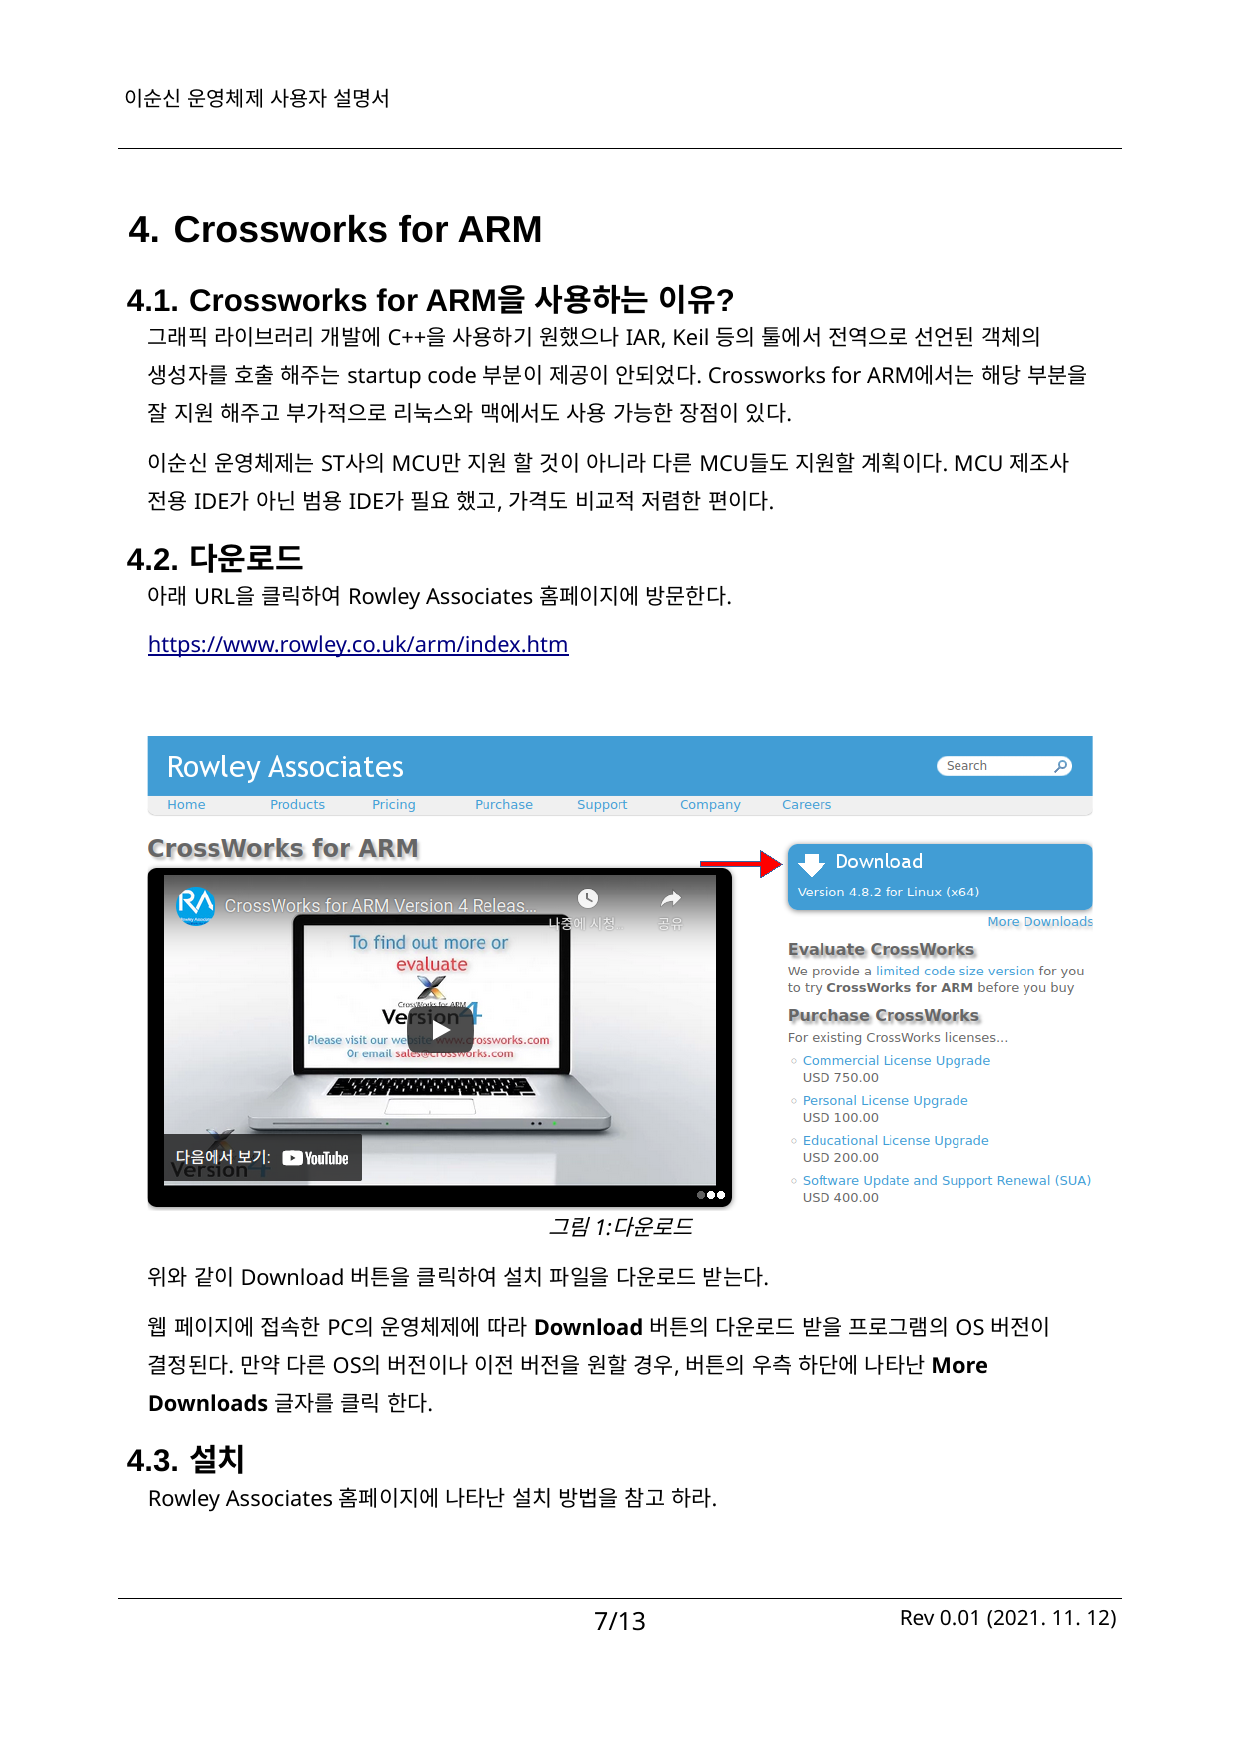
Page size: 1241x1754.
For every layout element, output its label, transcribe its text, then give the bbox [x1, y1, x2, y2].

text Rowley Associates 홈페이지에 나타난 설치 방법을 참고 하라. [148, 1481, 1093, 1512]
text 이순신 운영체제는 ST사의 MCU만 지원 할 것이 아니라 다른 MCU들도 지원할 계획이다. MCU 제조사 전용 IDE가 아닌 범용 IDE가 필요 했고, 가격도 비교적 저렴한 편이다. [148, 446, 1093, 516]
text 그래픽 라이브러리 개발에 C++을 사용하기 원했으나 IAR, Keil 등의 툴에서 전역으로 선언된 객체의 생성자를 호출 해주는 startup code 부분이 제공이 안되었다. Crossworks for ARM에서는 해당 부분을 잘 지원 해주고 부가적으로 리눅스와 맥에서도 사용 가능한 장점이 있다. [148, 320, 1093, 428]
picture [147, 736, 1093, 1211]
text 위와 같이 Download 버튼을 클릭하여 설치 파일을 다운로드 받는다. [148, 1260, 1093, 1291]
subtitle 설치 [118, 1436, 1122, 1481]
text https://www.rowley.co.uk/arm/index.htm [148, 629, 1093, 659]
subtitle Crossworks for ARM [118, 207, 1122, 250]
text 웹 페이지에 접속한 PC의 운영체제에 따라 Download 버튼의 다운로드 받을 프로그램의 OS 버전이 결정된다. 만약 다른 OS의 버전이나 이전 버전을 원할 경우, 버튼의 우측 하단에 나타난 More Downloads 글자를 클릭 한다. [148, 1309, 1093, 1417]
text 아래 URL을 클릭하여 Rowley Associates 홈페이지에 방문한다. [148, 579, 1093, 611]
subtitle Crossworks for ARM을 사용하는 이유? [118, 275, 1122, 320]
text 그림 1:다운로드 [148, 1211, 1093, 1242]
subtitle 다운로드 [118, 534, 1122, 579]
